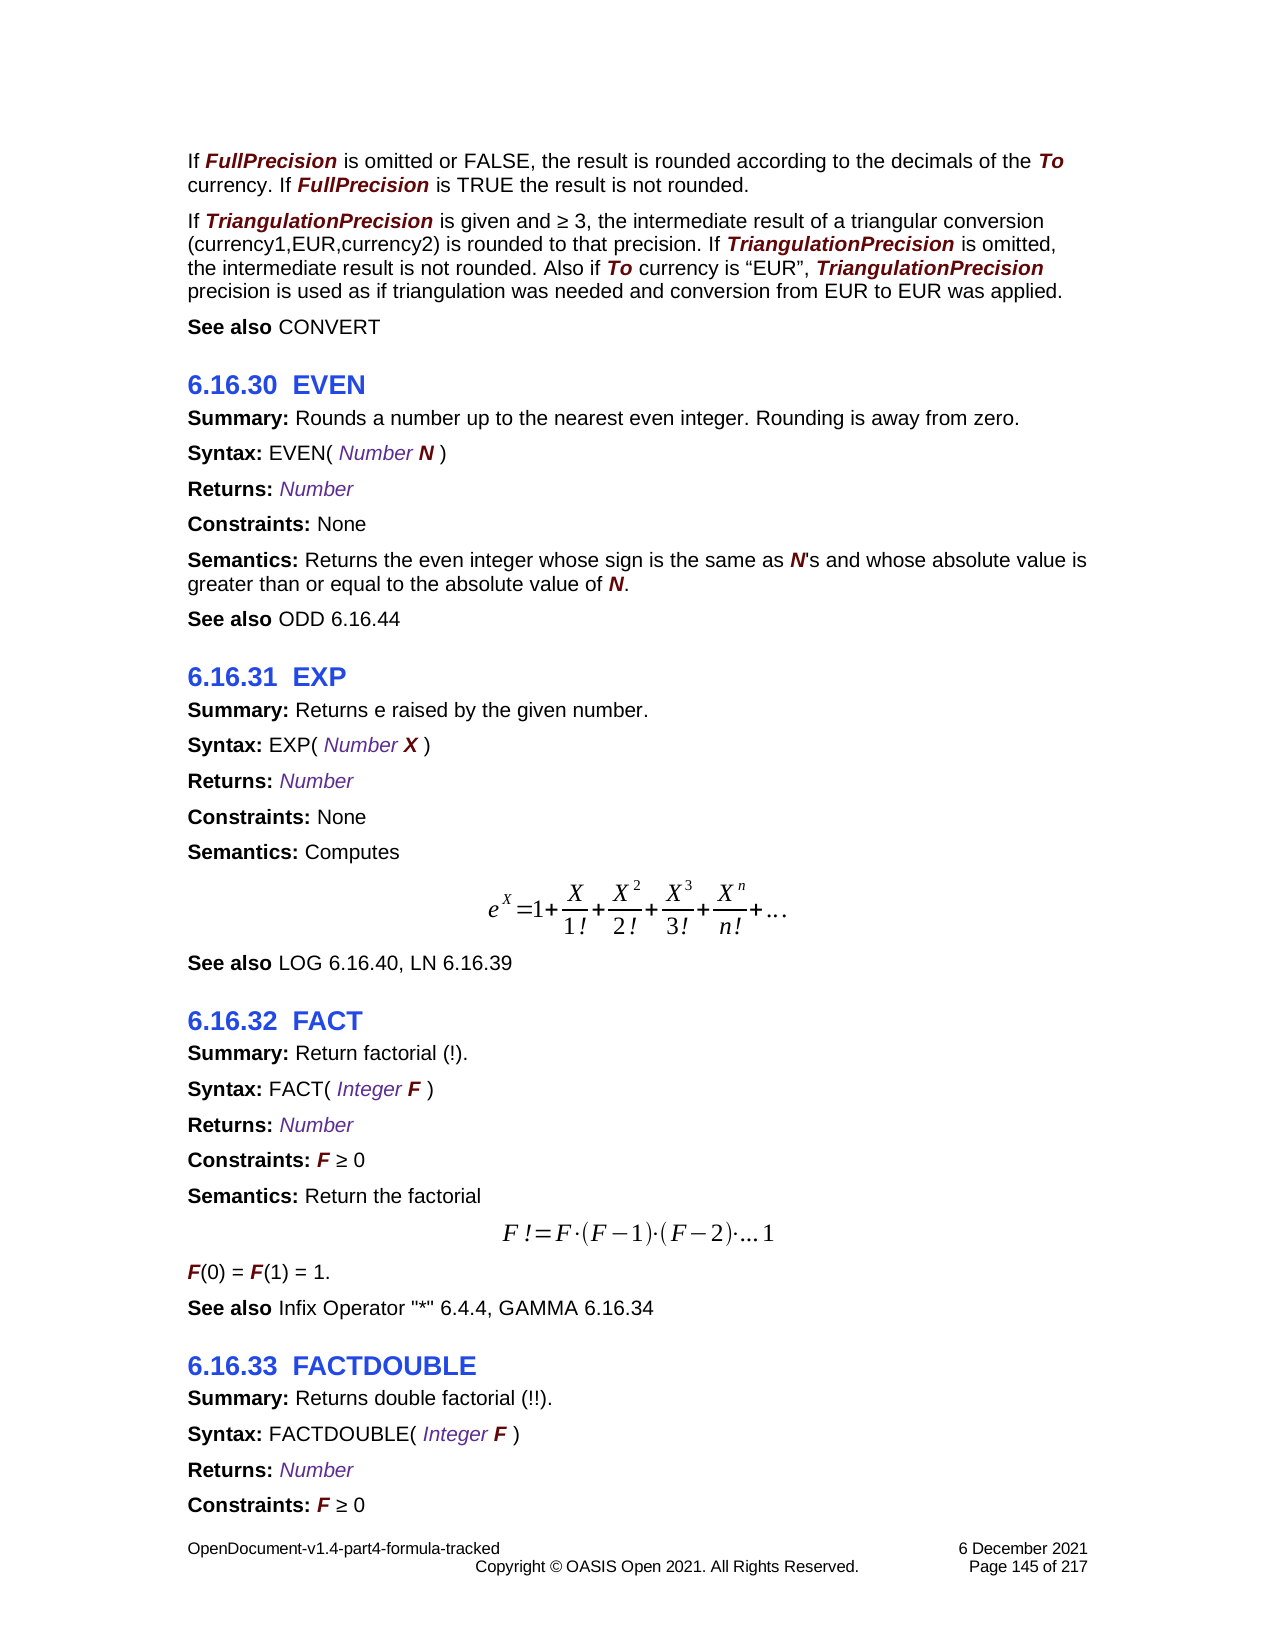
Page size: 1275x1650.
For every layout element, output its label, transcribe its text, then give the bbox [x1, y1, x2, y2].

text F(0) = F(1) = 1. [187, 1261, 1088, 1284]
text Summary: Returns e raised by the given number. [187, 698, 1088, 722]
text Syntax: FACTDOUBLE( Integer F ) [187, 1422, 1088, 1446]
text Summary: Return factorial (!). [187, 1042, 1088, 1065]
text See also ODD 6.16.44 [187, 608, 1088, 631]
text Returns: Number [187, 477, 1088, 501]
text Constraints: None [187, 513, 1088, 536]
text Semantics: Return the factorial [187, 1184, 1088, 1208]
text Returns: Number [187, 1113, 1088, 1137]
text Semantics: Returns the even integer whose sign is the same as N's and whose absolute value is greater than or equal to the absolute value of N. [187, 548, 1088, 596]
text Syntax: EXP( Number X ) [187, 734, 1088, 757]
subtitle FACTDOUBLE [187, 1351, 1088, 1381]
text Summary: Returns double factorial (!!). [187, 1387, 1088, 1410]
text Constraints: None [187, 805, 1088, 829]
text See also LOG 6.16.40, LN 6.16.39 [187, 951, 1088, 975]
subtitle FACT [187, 1006, 1088, 1036]
text See also Infix Operator "*" 6.4.4, GAMMA 6.16.34 [187, 1296, 1088, 1320]
text Constraints: F ≥ 0 [187, 1149, 1088, 1172]
subtitle EXP [187, 662, 1088, 692]
text Constraints: F ≥ 0 [187, 1494, 1088, 1517]
text Returns: Number [187, 769, 1088, 793]
text Syntax: EVEN( Number N ) [187, 442, 1088, 465]
subtitle EVEN [187, 370, 1088, 400]
text Returns: Number [187, 1458, 1088, 1482]
text Semantics: Computes [187, 841, 1088, 864]
text If FullPrecision is omitted or FALSE, the result is rounded according to the decimals of the To currency. If FullPrecision is TRUE the result is not rounded. [187, 150, 1088, 197]
text Summary: Rounds a number up to the nearest even integer. Rounding is away from zero. [187, 406, 1088, 429]
text Syntax: FACT( Integer F ) [187, 1077, 1088, 1101]
text If TriangulationPrecision is given and ≥ 3, the intermediate result of a triangular conversion (currency1,EUR,currency2) is rounded to that precision. If TriangulationPrecision is omitted, the intermediate result is not rounded. Also if To currency is “EUR”, TriangulationPrecision precision is used as if triangulation was needed and conversion from EUR to EUR was applied. [187, 209, 1088, 303]
text See also CONVERT [187, 315, 1088, 339]
